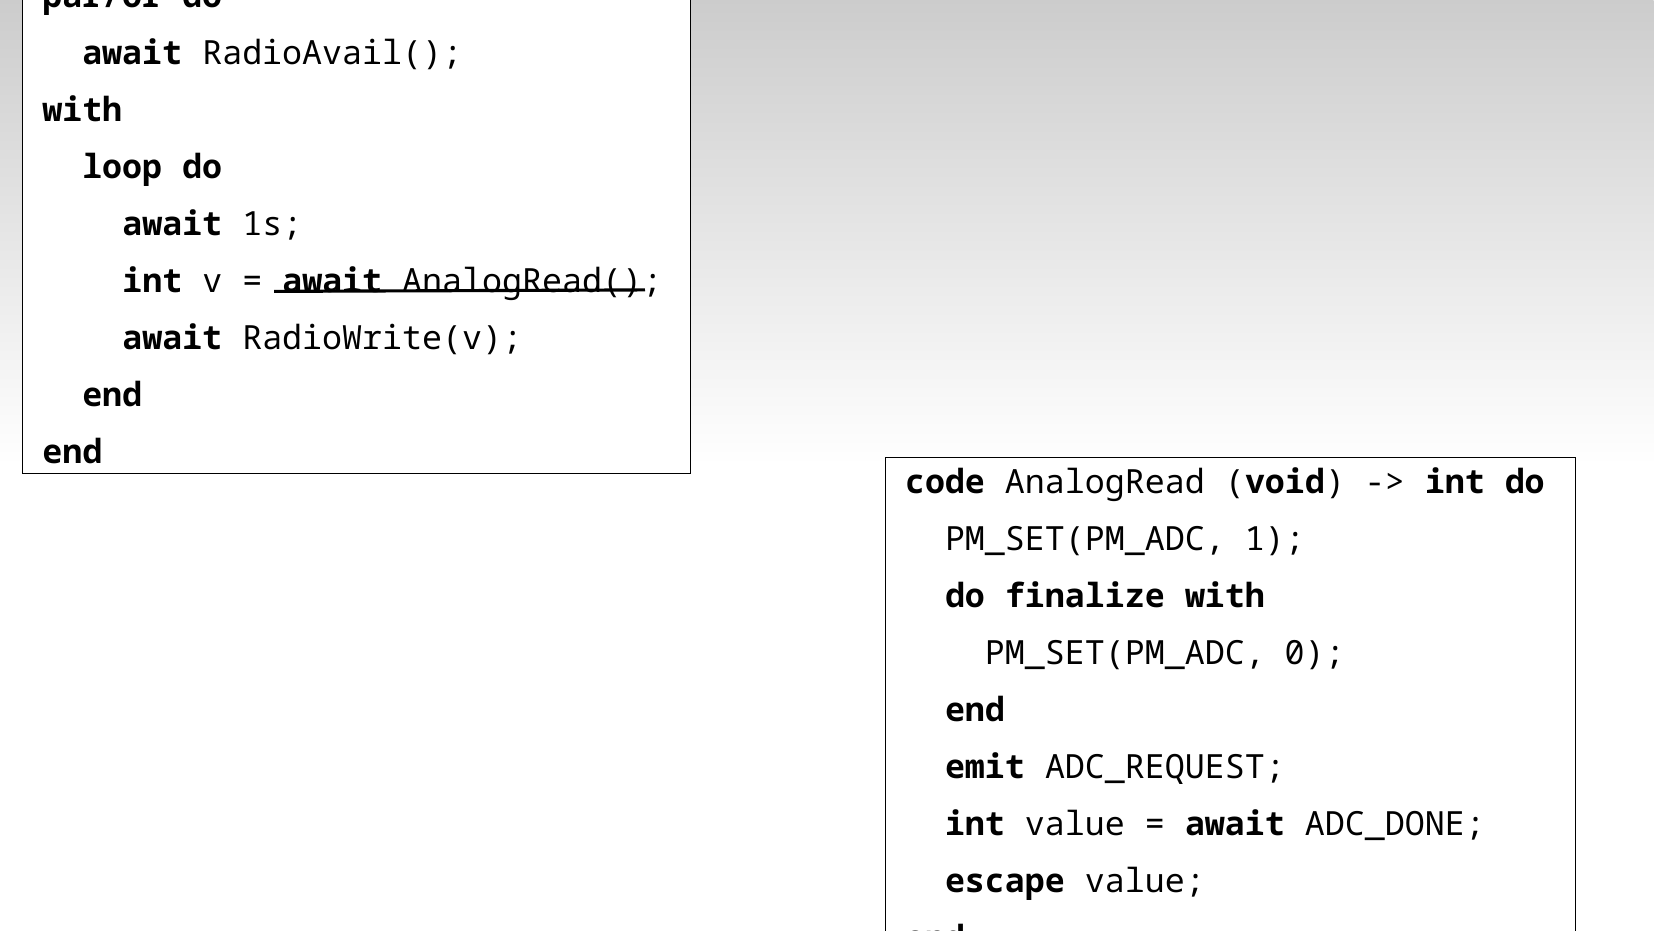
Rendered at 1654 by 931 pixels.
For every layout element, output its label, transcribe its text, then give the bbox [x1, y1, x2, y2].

text_box par/or do await RadioAvail(); with loop do await 1s; int v = await AnalogRead(); await RadioWrite(v); end end [22, 2, 691, 444]
text_box code AnalogRead (void) -> int do PM_SET(PM_ADC, 1); do finalize with PM_SET(PM_ADC, 0); end emit ADC_REQUEST; int value = await ADC_DONE; escape value; end [885, 486, 1576, 931]
